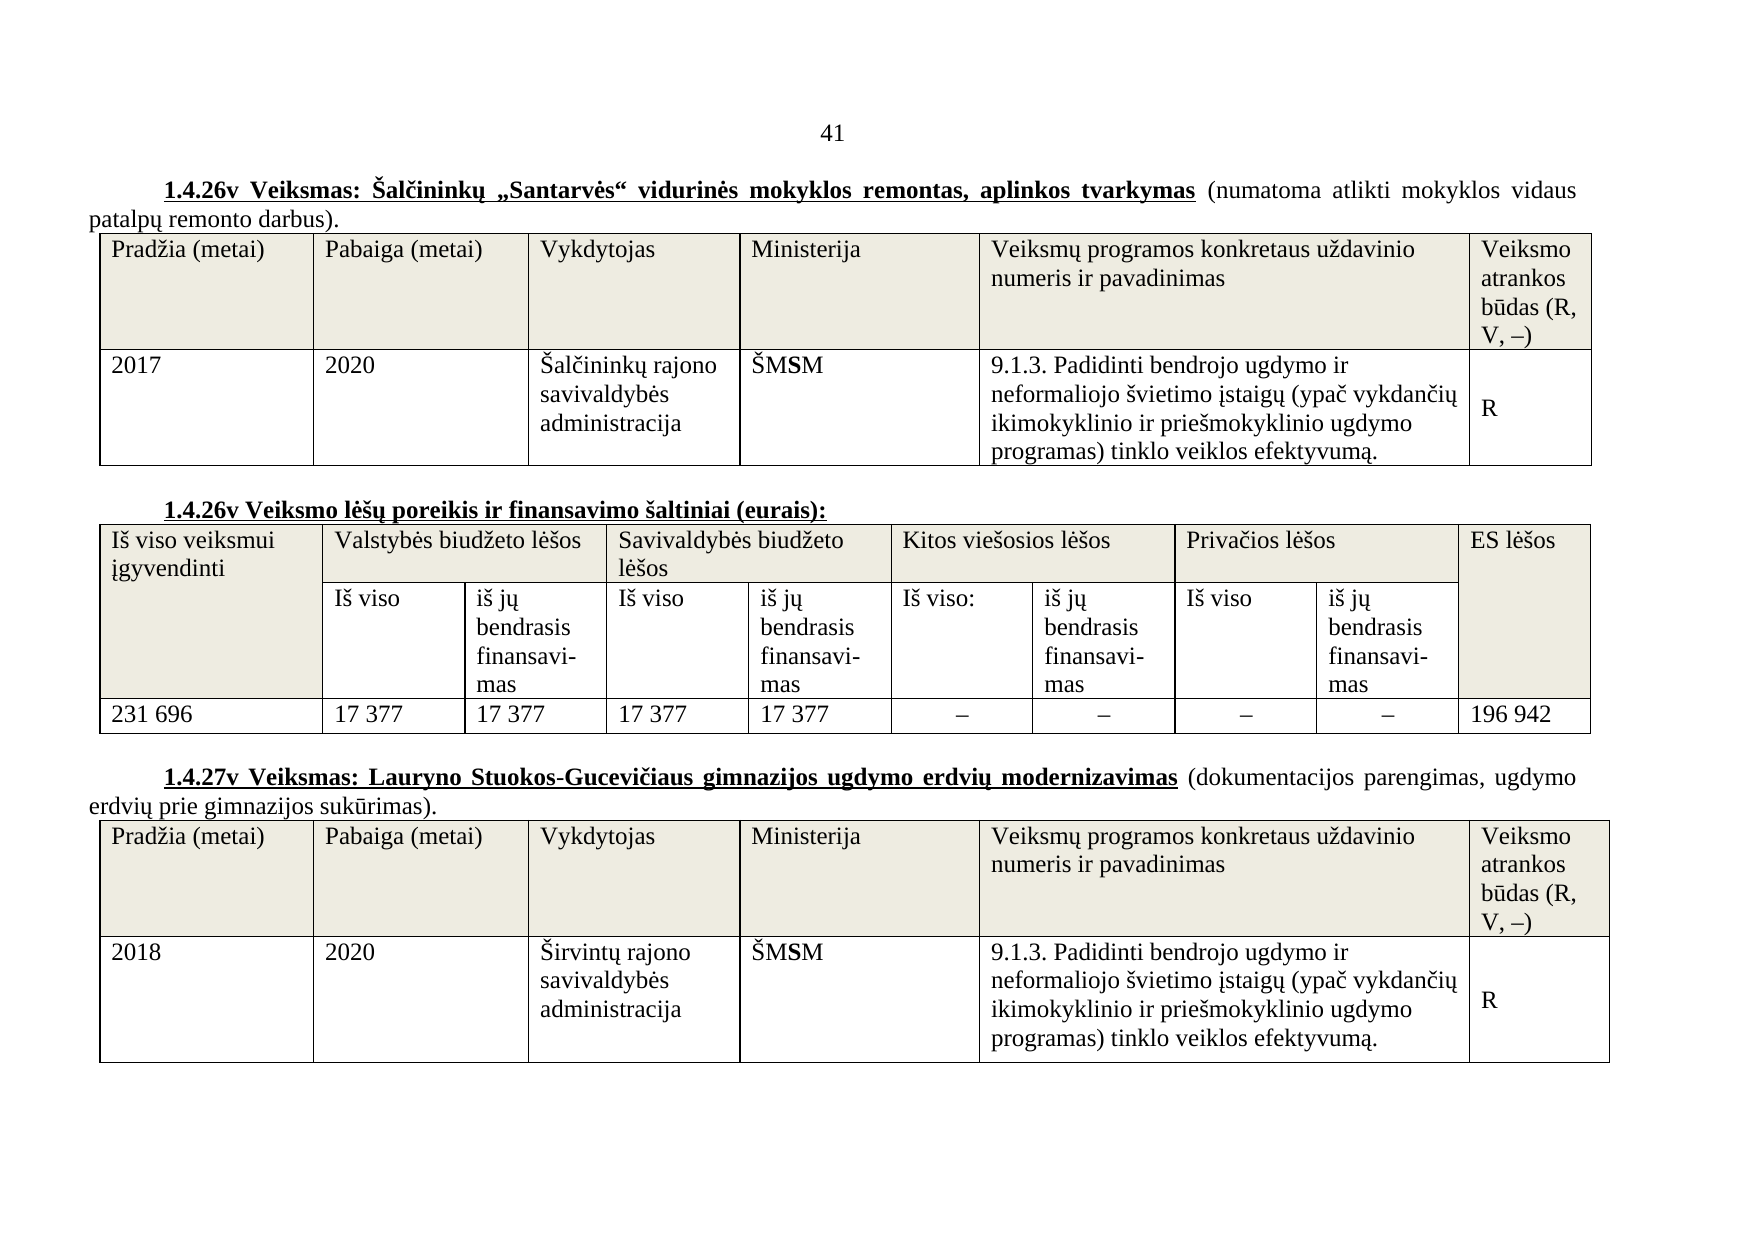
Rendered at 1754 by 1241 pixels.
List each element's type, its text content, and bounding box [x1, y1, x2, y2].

table_header Vykdytojas [529, 234, 739, 349]
table_header ES lėšos [1459, 525, 1590, 698]
table_cell iš jų bendrasis finansavi- mas [466, 583, 606, 698]
table_cell R [1470, 937, 1609, 1062]
table_cell 9.1.3. Padidinti bendrojo ugdymo ir neformaliojo švietimo įstaigų (ypač vykdančių ikimokyklinio ir priešmokyklinio ugdymo programas) tinklo veiklos efektyvumą. [980, 937, 1469, 1062]
table_header Kitos viešosios lėšos [892, 525, 1174, 582]
table_cell 17 377 [749, 699, 891, 732]
table_cell ŠMSM [741, 937, 979, 1062]
table_cell 9.1.3. Padidinti bendrojo ugdymo ir neformaliojo švietimo įstaigų (ypač vykdančių ikimokyklinio ir priešmokyklinio ugdymo programas) tinklo veiklos efektyvumą. [980, 350, 1469, 465]
table_header Ministerija [741, 234, 979, 349]
table_header Veiksmų programos konkretaus uždavinio numeris ir pavadinimas [980, 821, 1469, 936]
text 1.4.26v Veiksmas: Šalčininkų „Santarvės“ vidurinės mokyklos remontas, aplinkos tvarkymas (numatoma atlikti mokyklos vidaus patalpų remonto darbus). [89, 176, 1577, 233]
table_header Veiksmo atrankos būdas (R, V, –) [1470, 234, 1591, 349]
table_header Pabaiga (metai) [314, 821, 528, 936]
table_cell 2020 [314, 937, 528, 1062]
table_header Savivaldybės biudžeto lėšos [607, 525, 891, 582]
table_cell – [1317, 699, 1458, 732]
table_header Ministerija [741, 821, 979, 936]
table_header Pradžia (metai) [101, 821, 313, 936]
table_header Veiksmo atrankos būdas (R, V, –) [1470, 821, 1609, 936]
table_cell ŠMSM [741, 350, 979, 465]
table_cell R [1470, 350, 1591, 465]
table_cell Iš viso [323, 583, 464, 698]
table_cell Širvintų rajono savivaldybės administracija [529, 937, 739, 1062]
table_cell 2020 [314, 350, 528, 465]
table_header Valstybės biudžeto lėšos [323, 525, 606, 582]
table_header Iš viso veiksmui įgyvendinti [101, 525, 322, 698]
table_header Pradžia (metai) [101, 234, 313, 349]
table_cell 17 377 [466, 699, 606, 732]
table_cell Iš viso: [892, 583, 1032, 698]
table_cell iš jų bendrasis finansavi- mas [1033, 583, 1174, 698]
table_cell Šalčininkų rajono savivaldybės administracija [529, 350, 739, 465]
table_cell – [1176, 699, 1316, 732]
table_header Pabaiga (metai) [314, 234, 528, 349]
table_cell iš jų bendrasis finansavi- mas [1317, 583, 1458, 698]
table_cell 231 696 [101, 699, 322, 732]
table_cell 196 942 [1459, 699, 1590, 732]
table_header Privačios lėšos [1176, 525, 1458, 582]
table_cell – [892, 699, 1032, 732]
text 1.4.27v Veiksmas: Lauryno Stuokos-Gucevičiaus gimnazijos ugdymo erdvių modernizavimas (dokumentacijos parengimas, ugdymo erdvių prie gimnazijos sukūrimas). [89, 762, 1577, 820]
table_cell 17 377 [607, 699, 748, 732]
table_cell Iš viso [607, 583, 748, 698]
table_header Vykdytojas [529, 821, 739, 936]
text 1.4.26v Veiksmo lėšų poreikis ir finansavimo šaltiniai (eurais): [89, 495, 1577, 524]
table_header Veiksmų programos konkretaus uždavinio numeris ir pavadinimas [980, 234, 1469, 349]
table_cell 2018 [101, 937, 313, 1062]
table_cell Iš viso [1176, 583, 1316, 698]
table_cell 17 377 [323, 699, 464, 732]
table_cell iš jų bendrasis finansavi- mas [749, 583, 891, 698]
table_cell – [1033, 699, 1174, 732]
table_cell 2017 [101, 350, 313, 465]
